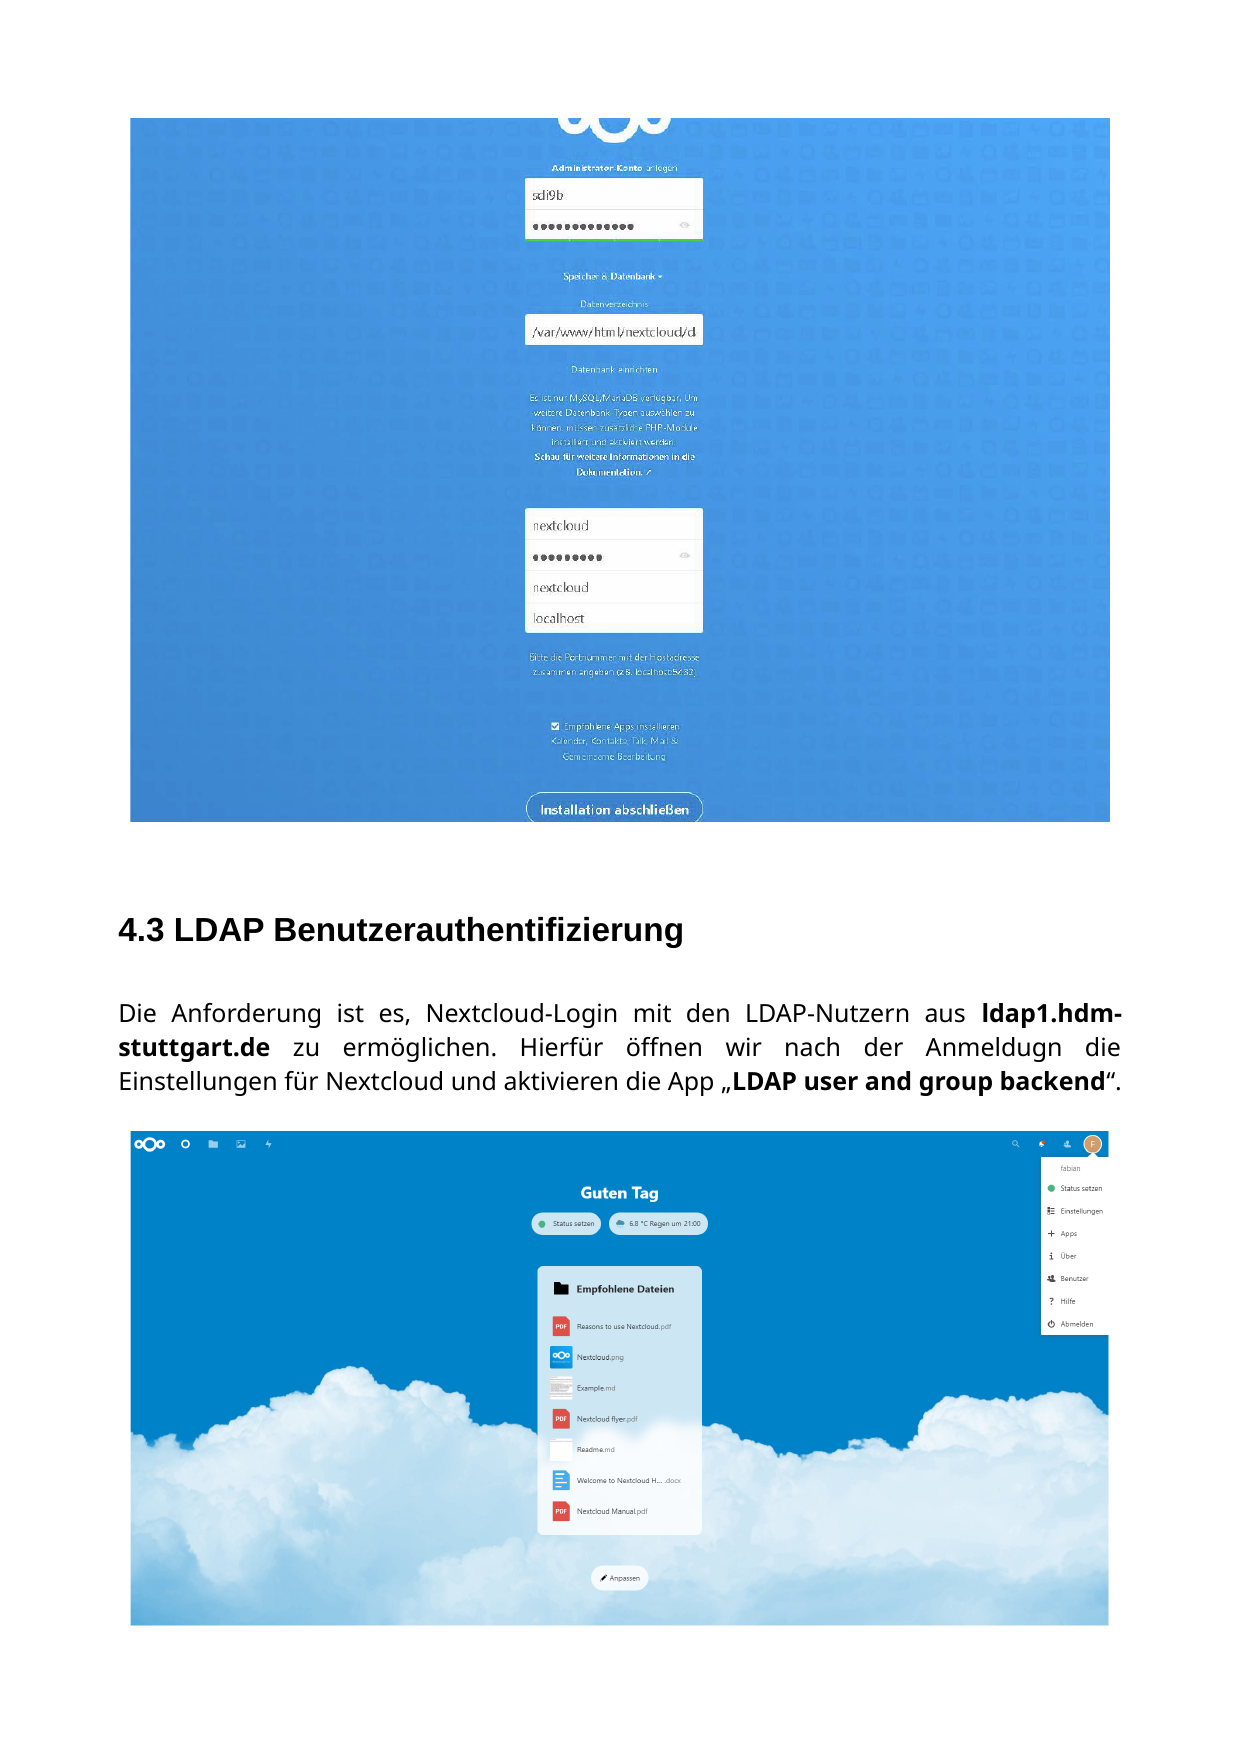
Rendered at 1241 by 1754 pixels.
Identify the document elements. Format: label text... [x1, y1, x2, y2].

picture [135, 1138, 165, 1151]
picture [209, 1141, 217, 1147]
picture [641, 1191, 657, 1201]
text Die Anforderung ist es, Nextcloud-Login mit den LDAP-Nutzern aus ldap1.hdm-stuttgart.de zu ermöglichen. Hierfür öffnen wir nach der Anmeldugn die Einstellungen für Nextcloud und aktivieren die App „LDAP user and group backend“. [118, 995, 1122, 1098]
picture [609, 1191, 616, 1197]
picture [130, 1131, 1110, 1627]
picture [610, 1213, 707, 1234]
picture [619, 1191, 626, 1198]
picture [130, 118, 1110, 822]
picture [532, 1213, 600, 1234]
picture [632, 1187, 641, 1198]
picture [582, 1187, 608, 1198]
subtitle 4.3 LDAP Benutzerauthentifizierung [118, 910, 1122, 949]
